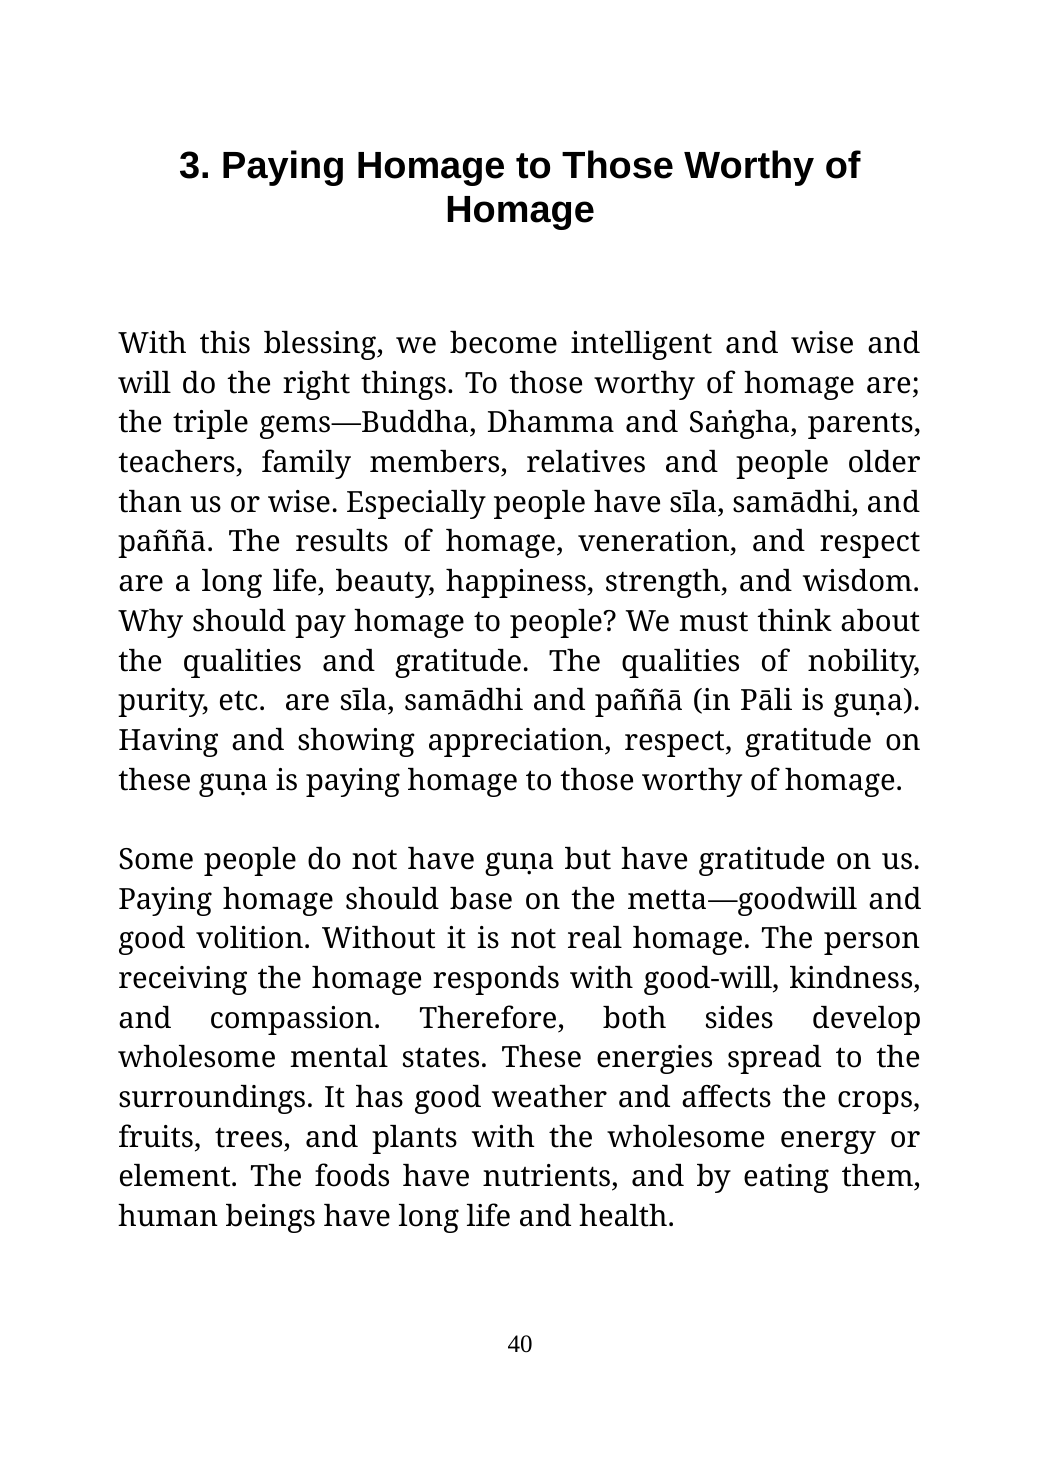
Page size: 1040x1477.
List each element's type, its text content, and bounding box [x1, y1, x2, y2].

subtitle 3. Paying Homage to Those Worthy of Homage [118, 143, 922, 230]
text With this blessing, we become intelligent and wise and will do the right things. To those worthy of homage are; the triple gems—Buddha, Dhamma and Saṅgha, parents, teachers, family members, relatives and people older than us or wise. Especially people have sīla, samādhi, and paññā. The results of homage, veneration, and respect are a long life, beauty, happiness, strength, and wisdom. Why should pay homage to people? We must think about the qualities and gratitude. The qualities of nobility, purity, etc. are sīla, samādhi and paññā (in Pāli is guṇa). Having and showing appreciation, respect, gratitude on these guṇa is paying homage to those worthy of homage. Some people do not have guṇa but have gratitude on us. Paying homage should base on the metta—goodwill and good volition. Without it is not real homage. The person receiving the homage responds with good-will, kindness, and compassion. Therefore, both sides develop wholesome mental states. These energies spread to the surroundings. It has good weather and affects the crops, fruits, trees, and plants with the wholesome energy or element. The foods have nutrients, and by eating them, human beings have long life and health. [118, 322, 922, 1275]
